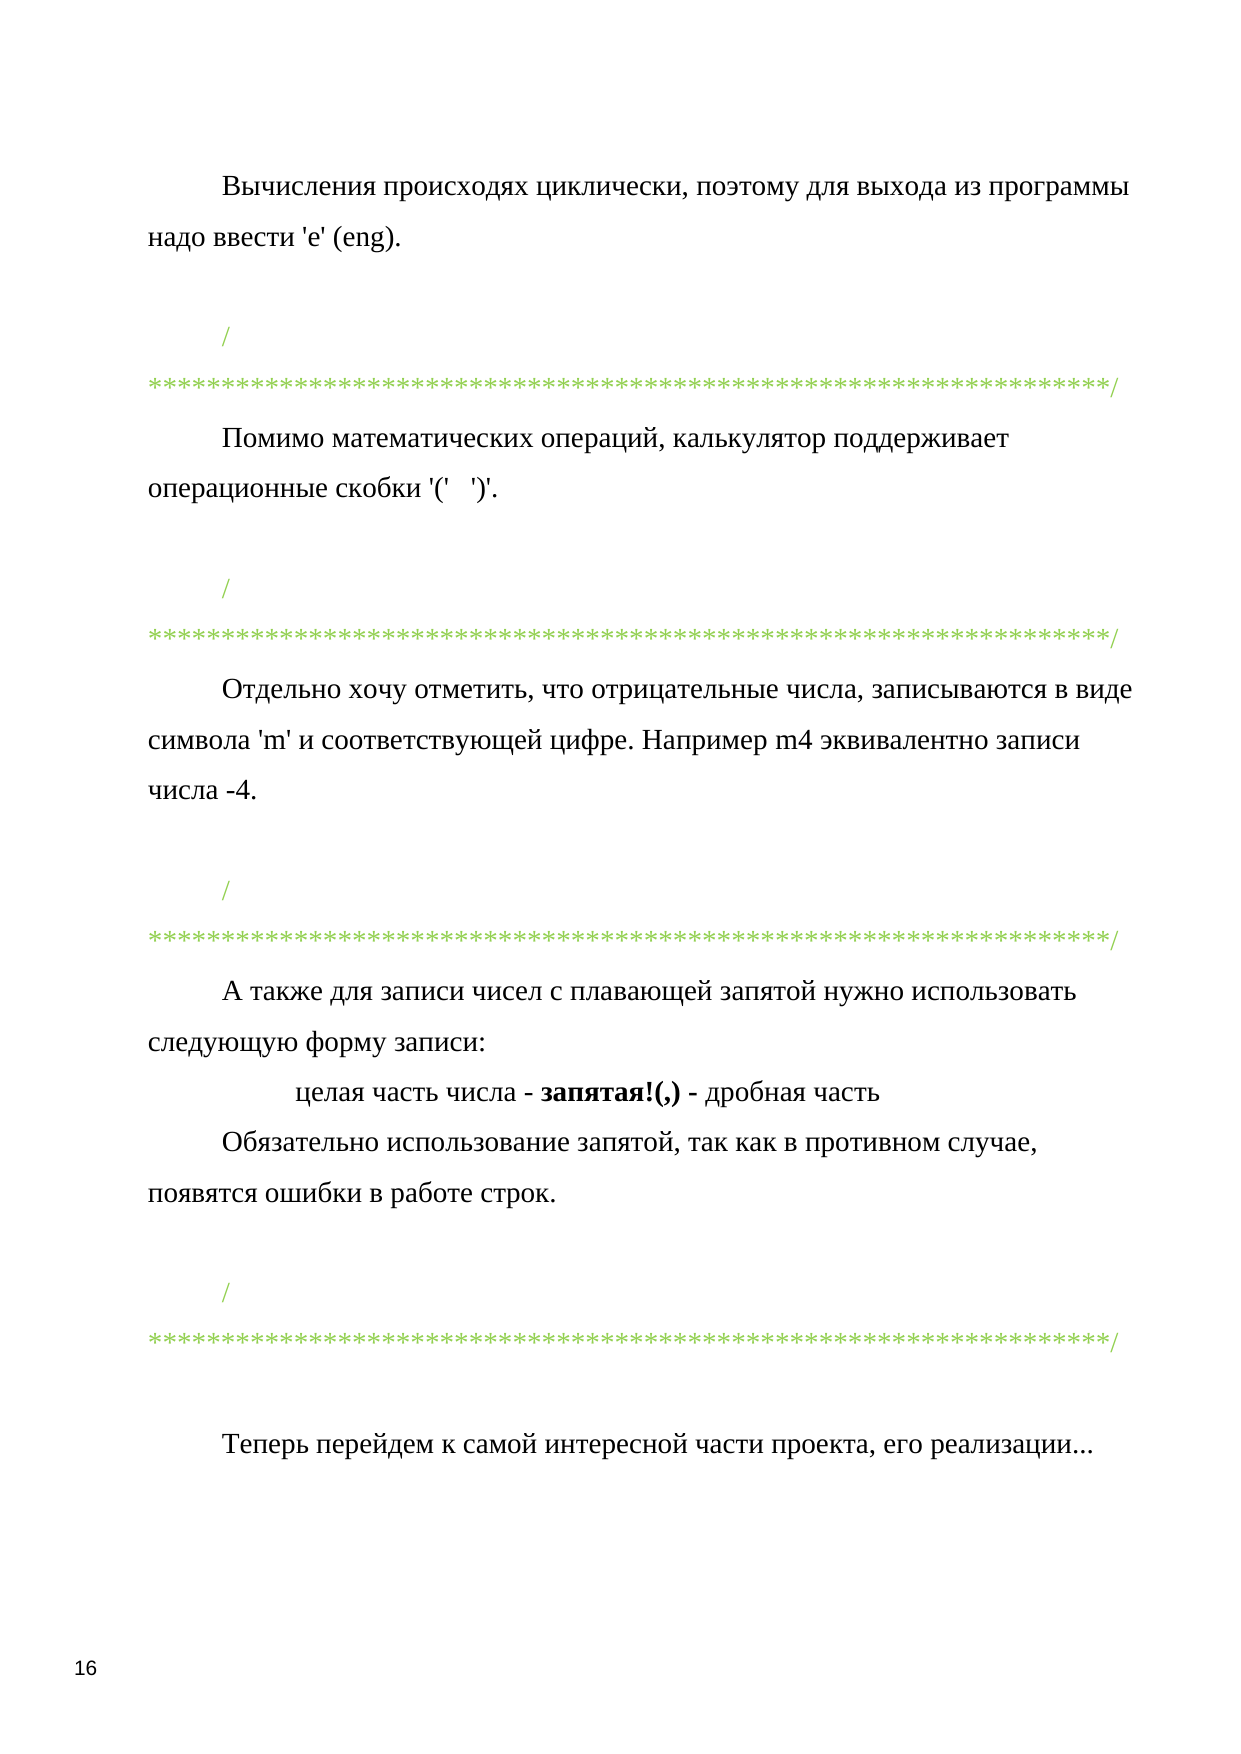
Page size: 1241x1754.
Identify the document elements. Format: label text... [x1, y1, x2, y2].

subtitle Вычисления происходях циклически, поэтому для выхода из программы надо ввести 'e' (eng). [148, 168, 1152, 252]
subtitle /******************************************************************/ [148, 571, 1152, 655]
subtitle целая часть числа - запятая!(,) - дробная часть [148, 1074, 1152, 1108]
subtitle Помимо математических операций, калькулятор поддерживает операционные скобки '(' ')'. [148, 420, 1152, 504]
subtitle /******************************************************************/ [148, 319, 1152, 403]
subtitle А также для записи чисел с плавающей запятой нужно использовать следующую форму записи: [148, 973, 1152, 1057]
subtitle /******************************************************************/ [148, 873, 1152, 957]
subtitle Обязательно использование запятой, так как в противном случае, появятся ошибки в работе строк. [148, 1124, 1152, 1208]
subtitle Отдельно хочу отметить, что отрицательные числа, записываются в виде символа 'm' и соответствующей цифре. Например m4 эквивалентно записи числа -4. [148, 672, 1152, 806]
subtitle Теперь перейдем к самой интересной части проекта, его реализации... [148, 1426, 1152, 1460]
subtitle /******************************************************************/ [148, 1275, 1152, 1359]
